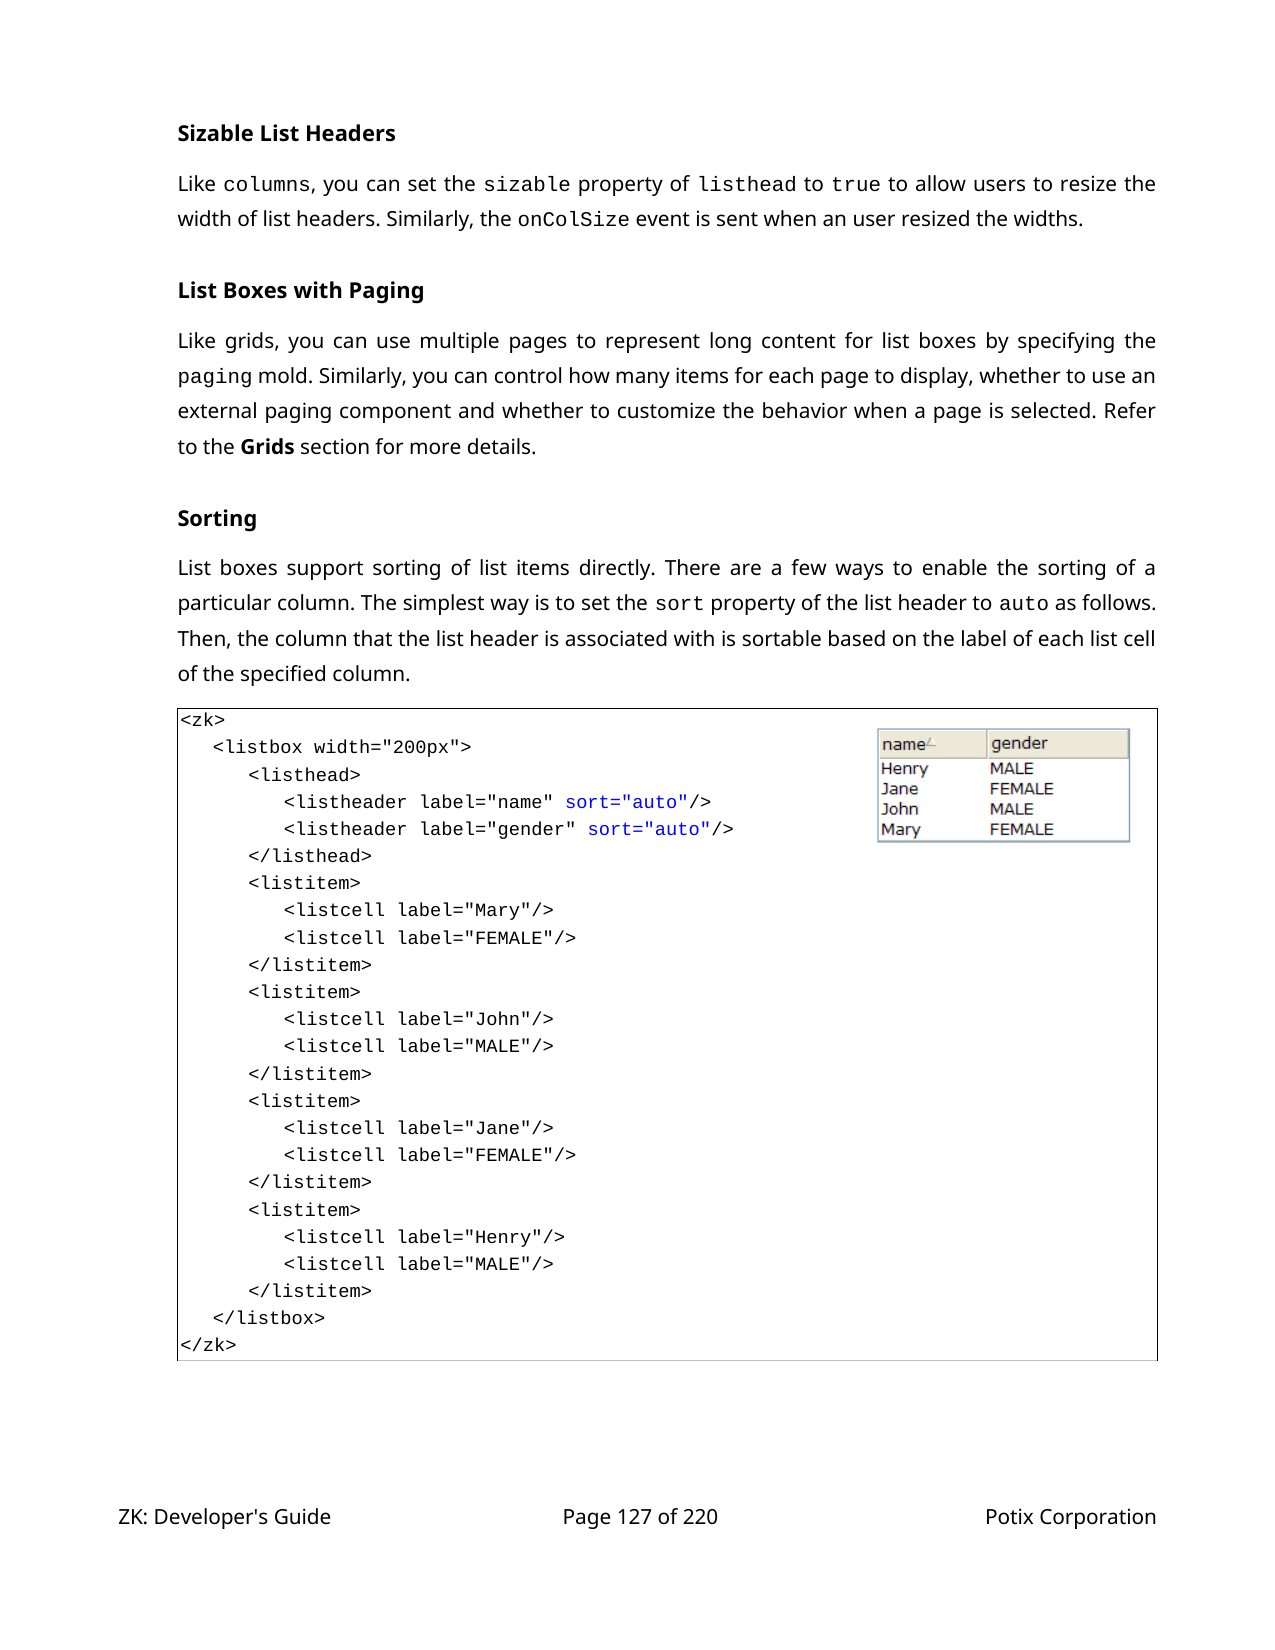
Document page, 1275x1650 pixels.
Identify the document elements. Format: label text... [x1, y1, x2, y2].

subtitle Sorting [177, 503, 1157, 533]
text <listcell label="FEMALE"/> [178, 926, 1157, 950]
text <listcell label="Henry"/> [178, 1224, 1157, 1249]
text <listitem> [178, 1089, 1157, 1113]
text <listitem> [178, 1197, 1157, 1222]
subtitle Sizable List Headers [177, 118, 1157, 148]
text <listcell label="Jane"/> [178, 1116, 1157, 1140]
text <listbox width="200px"> [178, 735, 875, 759]
text </listitem> [178, 1170, 1157, 1194]
text <listitem> [178, 871, 1157, 895]
text [1134, 762, 1157, 787]
text <listcell label="MALE"/> [178, 1034, 1157, 1058]
picture [875, 727, 1134, 844]
text <listcell label="FEMALE"/> [178, 1143, 1157, 1167]
text <listcell label="Mary"/> [178, 898, 1157, 923]
text [1134, 735, 1157, 759]
text </listitem> [178, 953, 1157, 977]
text </listhead> [178, 844, 1157, 868]
text </listitem> [178, 1279, 1157, 1303]
subtitle List Boxes with Paging [177, 275, 1157, 305]
text </listitem> [178, 1061, 1157, 1086]
text <listhead> [178, 762, 875, 787]
text <zk> [178, 709, 1157, 732]
text </zk> [178, 1333, 1157, 1360]
text Like grids, you can use multiple pages to represent long content for list boxes by specifying the paging mold. Similarly, you can control how many items for each page to display, whether to use an external paging component and whether to customize the behavior when a page is selected. Refer to the Grids section for more details. [177, 326, 1157, 460]
text <listheader label="gender" sort="auto"/> [178, 817, 875, 841]
text Like columns, you can set the sizable property of listhead to true to allow users to resize the width of list headers. Similarly, the onColSize event is sent when an user resized the widths. [177, 169, 1157, 233]
text List boxes support sorting of list items directly. There are a few ways to enable the sorting of a particular column. The simplest way is to set the sort property of the list header to auto as follows. Then, the column that the list header is associated with is sortable based on the label of each list cell of the specified column. [177, 553, 1157, 687]
text <listitem> [178, 980, 1157, 1004]
text </listbox> [178, 1306, 1157, 1330]
text <listheader label="name" sort="auto"/> [178, 789, 875, 814]
text <listcell label="John"/> [178, 1007, 1157, 1031]
text <listcell label="MALE"/> [178, 1252, 1157, 1276]
